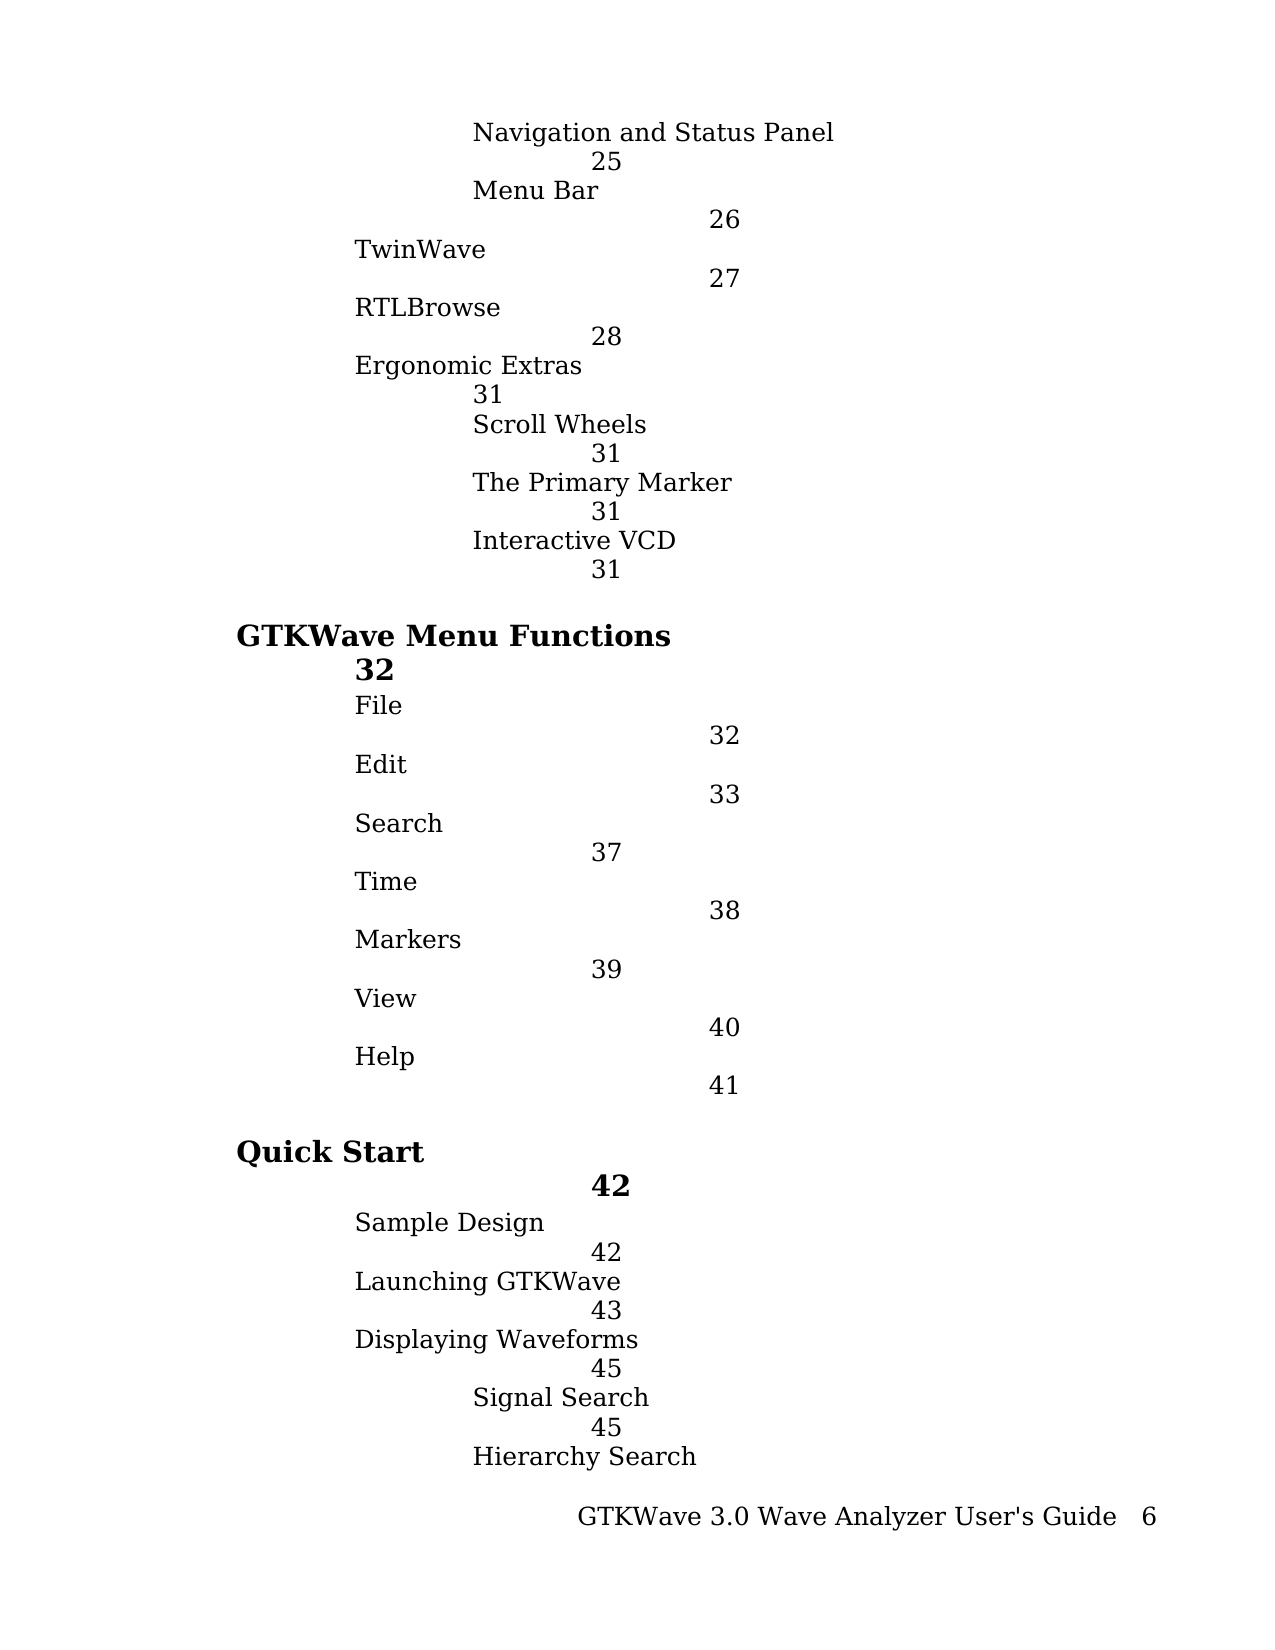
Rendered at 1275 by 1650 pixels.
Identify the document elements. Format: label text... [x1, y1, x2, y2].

text Search 36 [118, 809, 1157, 867]
text Quick Start 41 [118, 1135, 1157, 1203]
text RTLBrowse 27 [118, 293, 1157, 351]
text Markers 38 [118, 926, 1157, 984]
text Edit 32 [118, 751, 1157, 809]
text Menu Bar 25 [118, 176, 1157, 235]
text Displaying Waveforms 44 [118, 1325, 1157, 1384]
text Ergonomic Extras 30 [118, 351, 1157, 410]
text Navigation and Status Panel 24 [118, 118, 1157, 176]
text Signal Search 44 [118, 1384, 1157, 1442]
text GTKWave Menu Functions 31 [118, 619, 1157, 687]
text Launching GTKWave 42 [118, 1267, 1157, 1325]
text Sample Design 41 [118, 1203, 1157, 1267]
text Scroll Wheels 30 [118, 410, 1157, 468]
text View 39 [118, 984, 1157, 1042]
text Interactive VCD 30 [118, 526, 1157, 585]
text The Primary Marker 30 [118, 468, 1157, 526]
text File 31 [118, 687, 1157, 751]
text Hierarchy Search 45 [118, 1442, 1157, 1471]
text TwinWave 26 [118, 235, 1157, 293]
text Help 40 [118, 1042, 1157, 1101]
text Time 37 [118, 867, 1157, 926]
